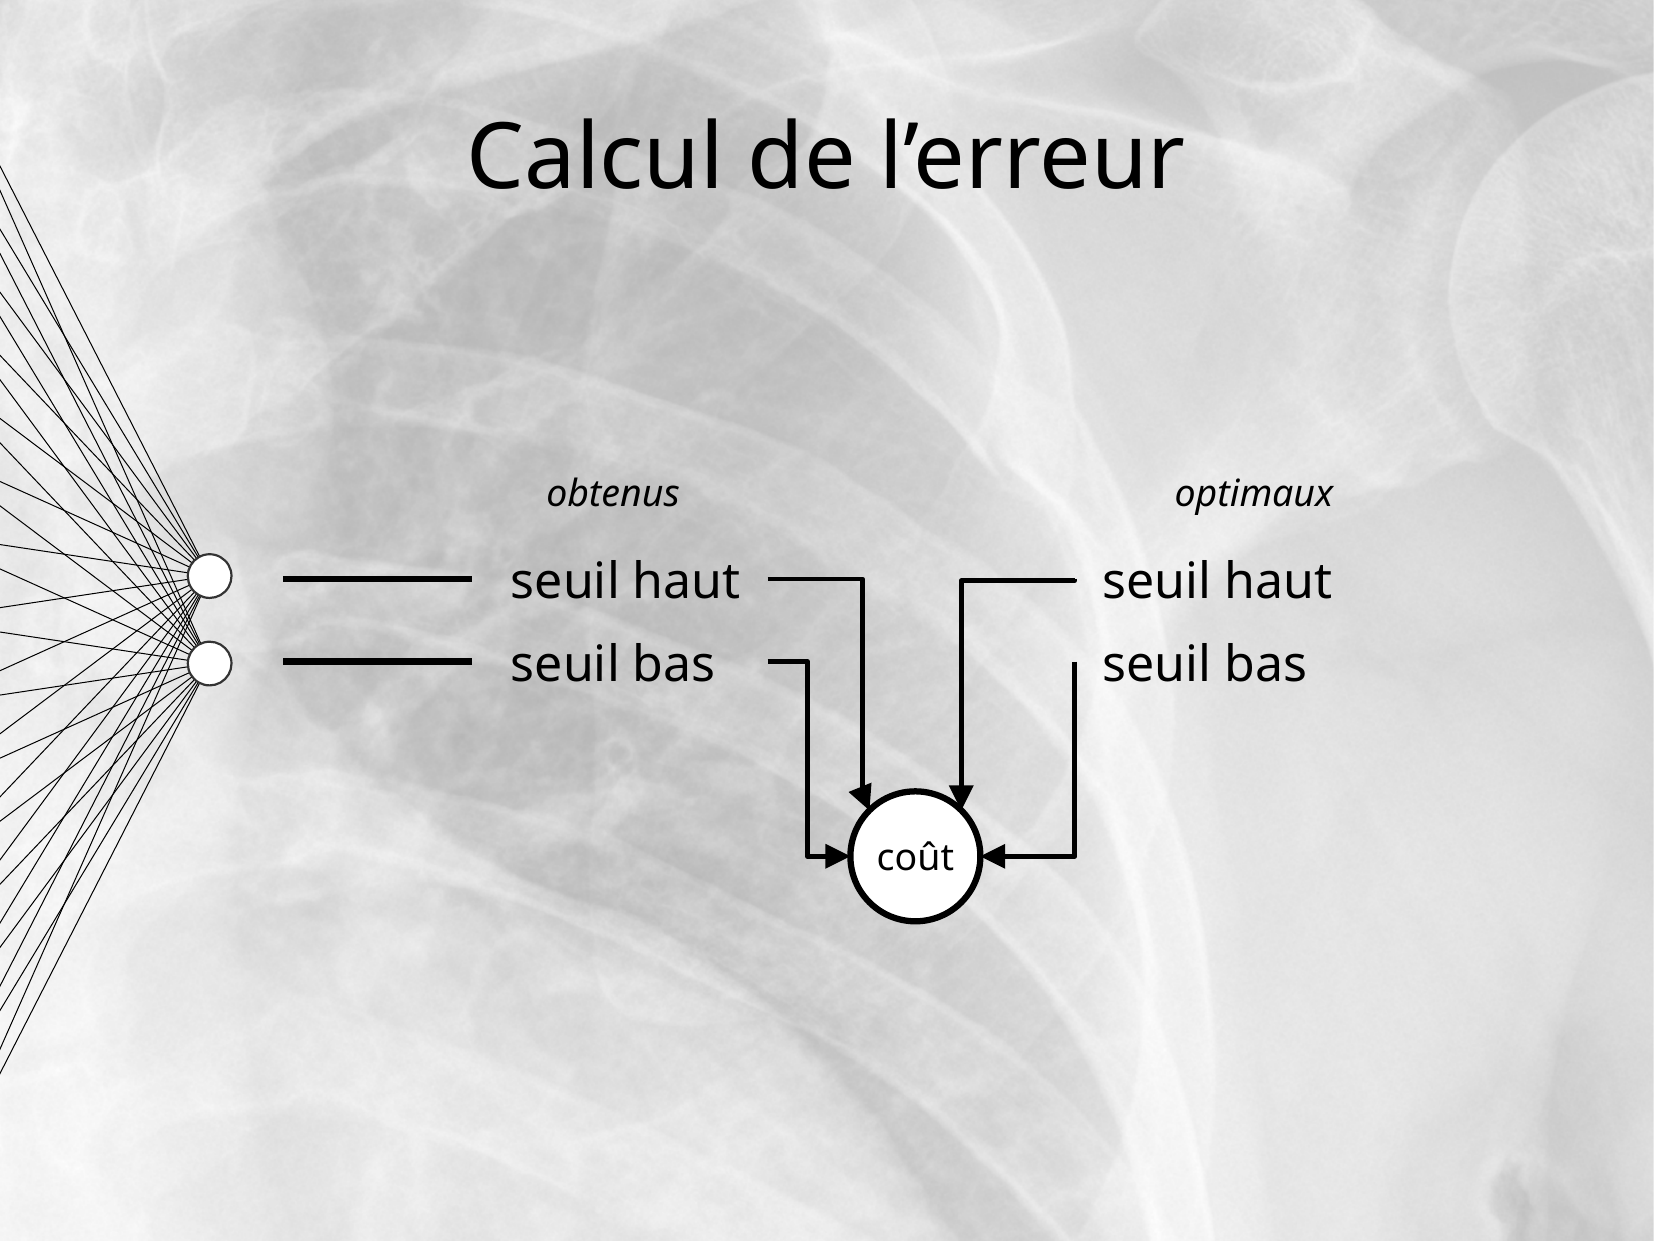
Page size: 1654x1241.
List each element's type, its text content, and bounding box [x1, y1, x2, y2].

text_box coût [850, 791, 981, 922]
text_box seuil bas [1074, 620, 1441, 696]
text_box optimaux [1159, 459, 1356, 520]
text_box seuil haut [496, 537, 768, 613]
title Calcul de l’erreur [333, 49, 1571, 257]
picture [0, 0, 1654, 1241]
text_box obtenus [531, 459, 706, 520]
text_box seuil haut [1074, 537, 1441, 613]
text_box seuil bas [496, 620, 768, 696]
